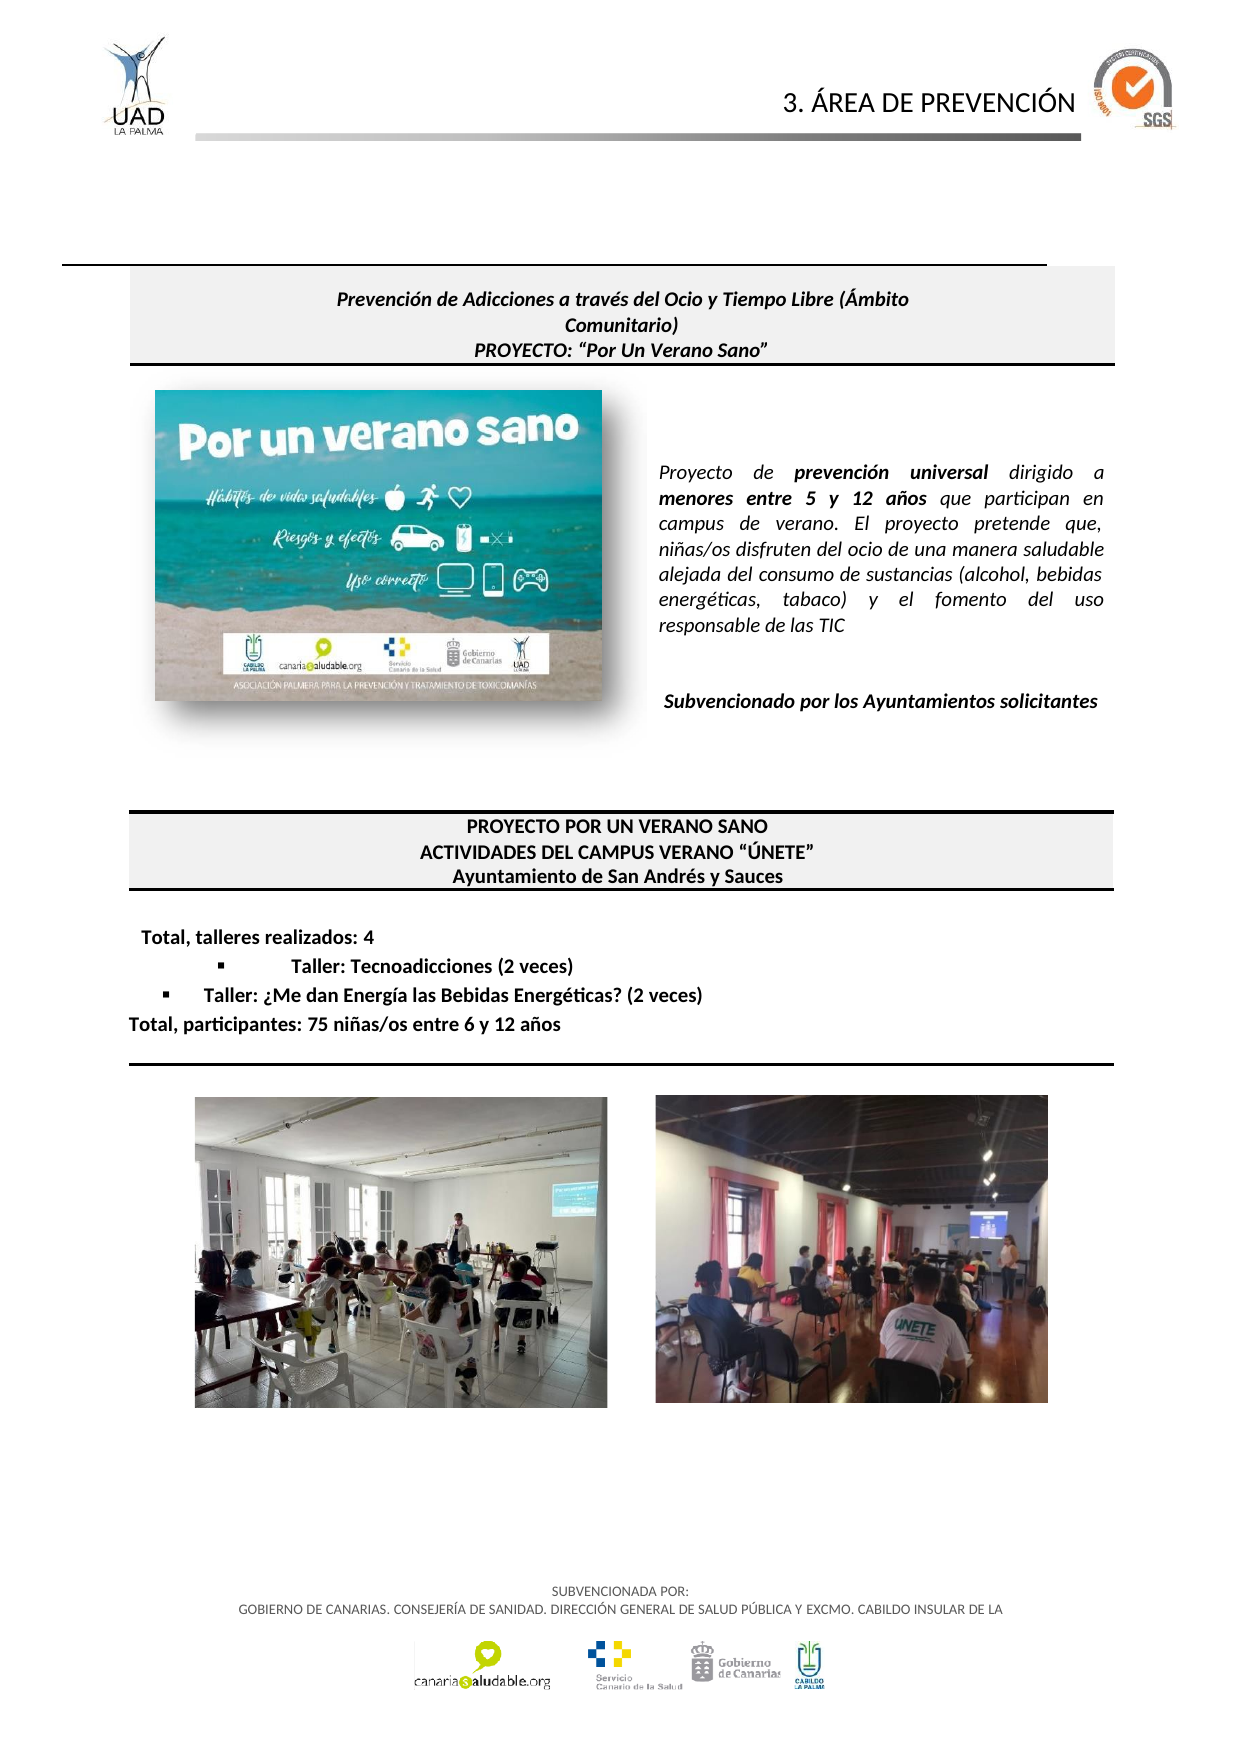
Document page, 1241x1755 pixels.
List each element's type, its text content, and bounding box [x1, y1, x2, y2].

table_cell [130, 366, 653, 760]
table_cell [129, 1066, 628, 1407]
table_header Prevención de Adicciones a través del Ocio y Tiempo Libre (Ámbito Comunitario) PROYECTO: “Por Un Verano Sano” [130, 266, 1115, 363]
table_cell [168, 403, 623, 723]
table_header PROYECTO POR UN VERANO SANO ACTIVIDADES DEL CAMPUS VERANO “ÚNETE” Ayuntamiento de San Andrés y Sauces [129, 814, 1113, 888]
table_cell [629, 1066, 1113, 1407]
table_cell Total, talleres realizados: 4 Taller: Tecnoadicciones (2 veces) Taller: ¿Me dan Energía las Bebidas Energéticas? (2 veces) Total, participantes: 75 niñas/os entre 6 y 12 años [129, 891, 1113, 1063]
table_cell Proyecto de prevención universal dirigido a menores entre 5 y 12 años que participan en campus de verano. El proyecto pretende que, niñas/os disfruten del ocio de una manera saludable alejada del consumo de sustancias (alcohol, bebidas energéticas, tabaco) y el fomento del uso responsable de las TIC Subvencionado por los Ayuntamientos solicitantes [653, 366, 1115, 760]
table_cell [156, 392, 634, 733]
